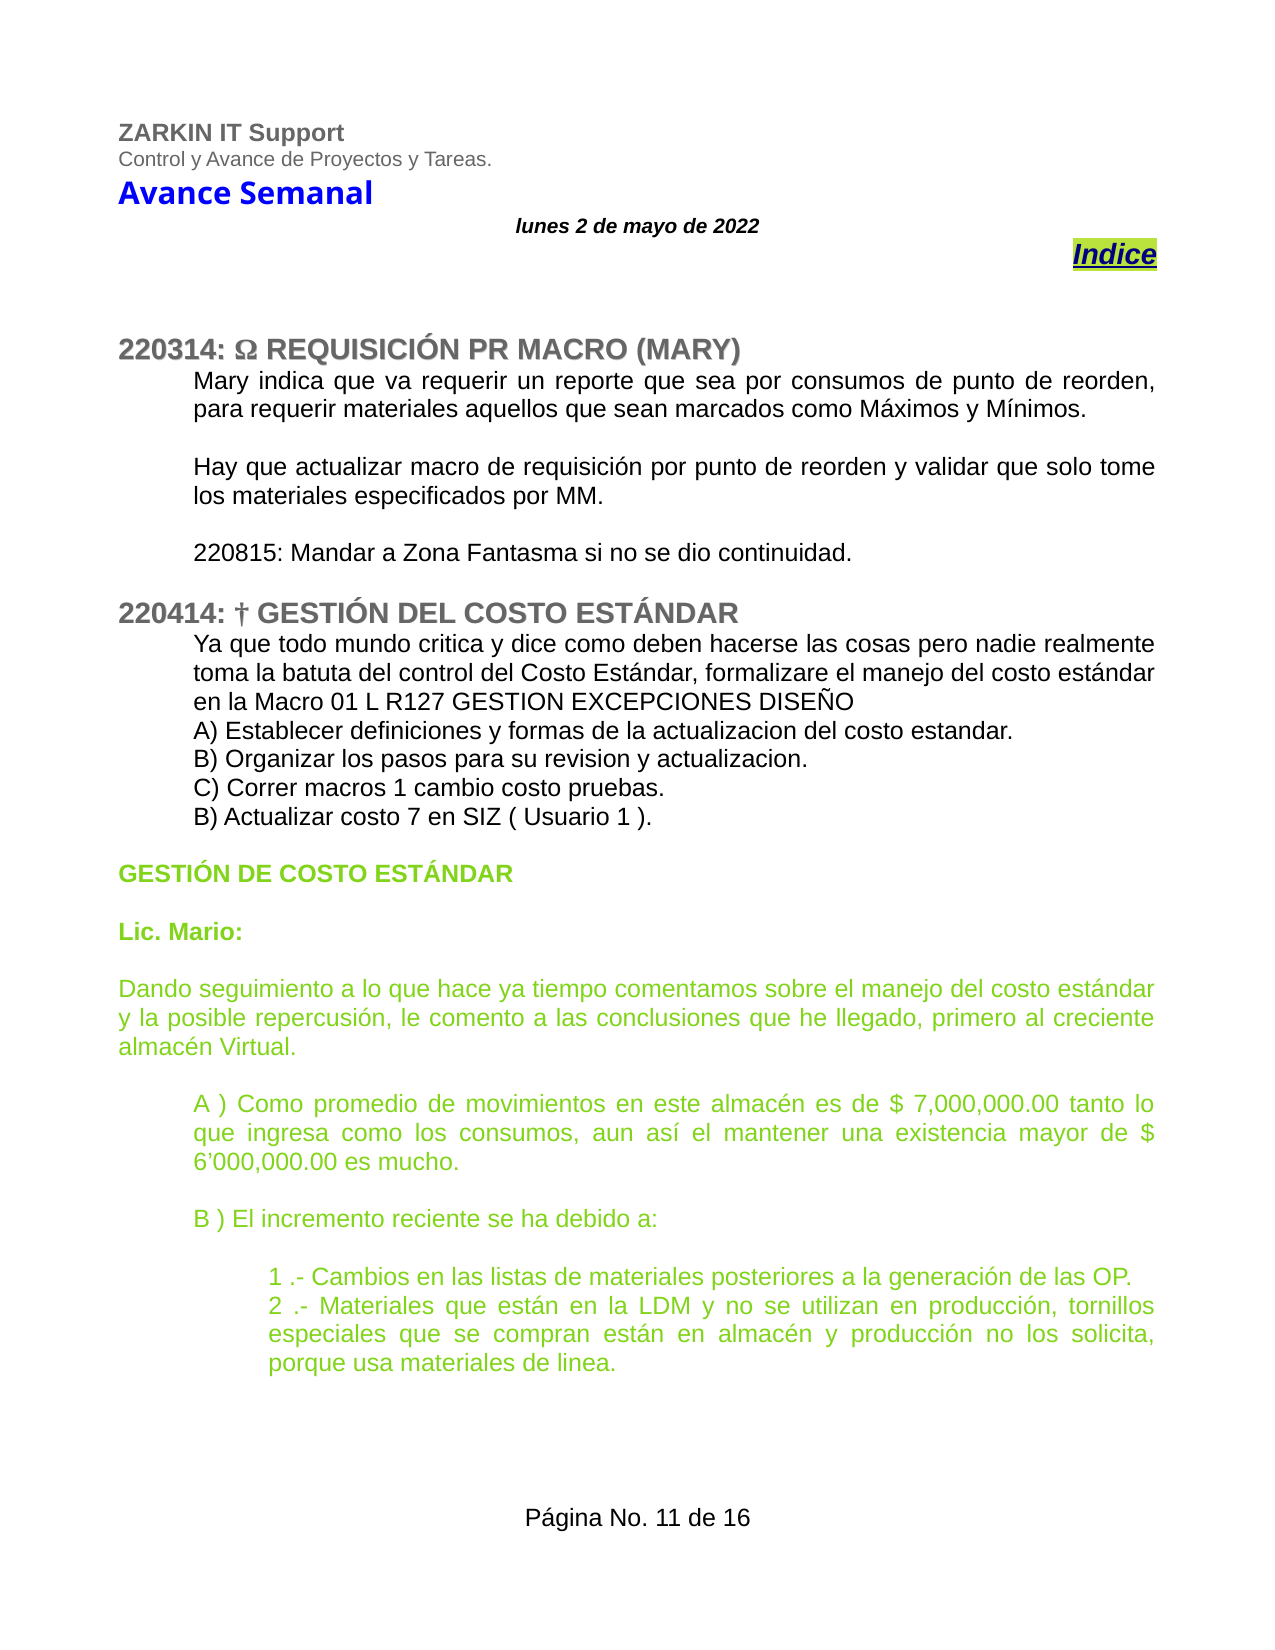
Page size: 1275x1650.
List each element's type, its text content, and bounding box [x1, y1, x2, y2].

text Hay que actualizar macro de requisición por punto de reorden y validar que solo tome los materiales especificados por MM. [193, 452, 1157, 509]
subtitle 220414: † GESTIÓN DEL COSTO ESTÁNDAR [118, 596, 1157, 629]
text Mary indica que va requerir un reporte que sea por consumos de punto de reorden, para requerir materiales aquellos que sean marcados como Máximos y Mínimos. [193, 366, 1157, 423]
text Dando seguimiento a lo que hace ya tiempo comentamos sobre el manejo del costo estándar y la posible repercusión, le comento a las conclusiones que he llegado, primero al creciente almacén Virtual. [118, 974, 1157, 1061]
subtitle 220314: Ω REQUISICIÓN PR MACRO (mary) [118, 332, 1157, 366]
text A ) Como promedio de movimientos en este almacén es de $ 7,000,000.00 tanto lo que ingresa como los consumos, aun así el mantener una existencia mayor de $ 6’000,000.00 es mucho. [193, 1089, 1157, 1176]
text B) Actualizar costo 7 en SIZ ( Usuario 1 ). [193, 802, 1157, 831]
text Lic. Mario: [118, 917, 1157, 946]
text 2 .- Materiales que están en la LDM y no se utilizan en producción, tornillos especiales que se compran están en almacén y producción no los solicita, porque usa materiales de linea. [268, 1291, 1157, 1377]
text B ) El incremento reciente se ha debido a: [193, 1204, 1157, 1233]
text 220815: Mandar a Zona Fantasma si no se dio continuidad. [193, 538, 1157, 567]
text B) Organizar los pasos para su revision y actualizacion. [193, 744, 1157, 773]
text Ya que todo mundo critica y dice como deben hacerse las cosas pero nadie realmente toma la batuta del control del Costo Estándar, formalizare el manejo del costo estándar en la Macro 01 L R127 GESTION EXCEPCIONES DISEÑO [193, 629, 1157, 716]
text 1 .- Cambios en las listas de materiales posteriores a la generación de las OP. [268, 1262, 1157, 1291]
text GESTIÓN DE COSTO ESTÁNDAR [118, 859, 1157, 888]
text C) Correr macros 1 cambio costo pruebas. [193, 773, 1157, 802]
text A) Establecer definiciones y formas de la actualizacion del costo estandar. [193, 716, 1157, 744]
